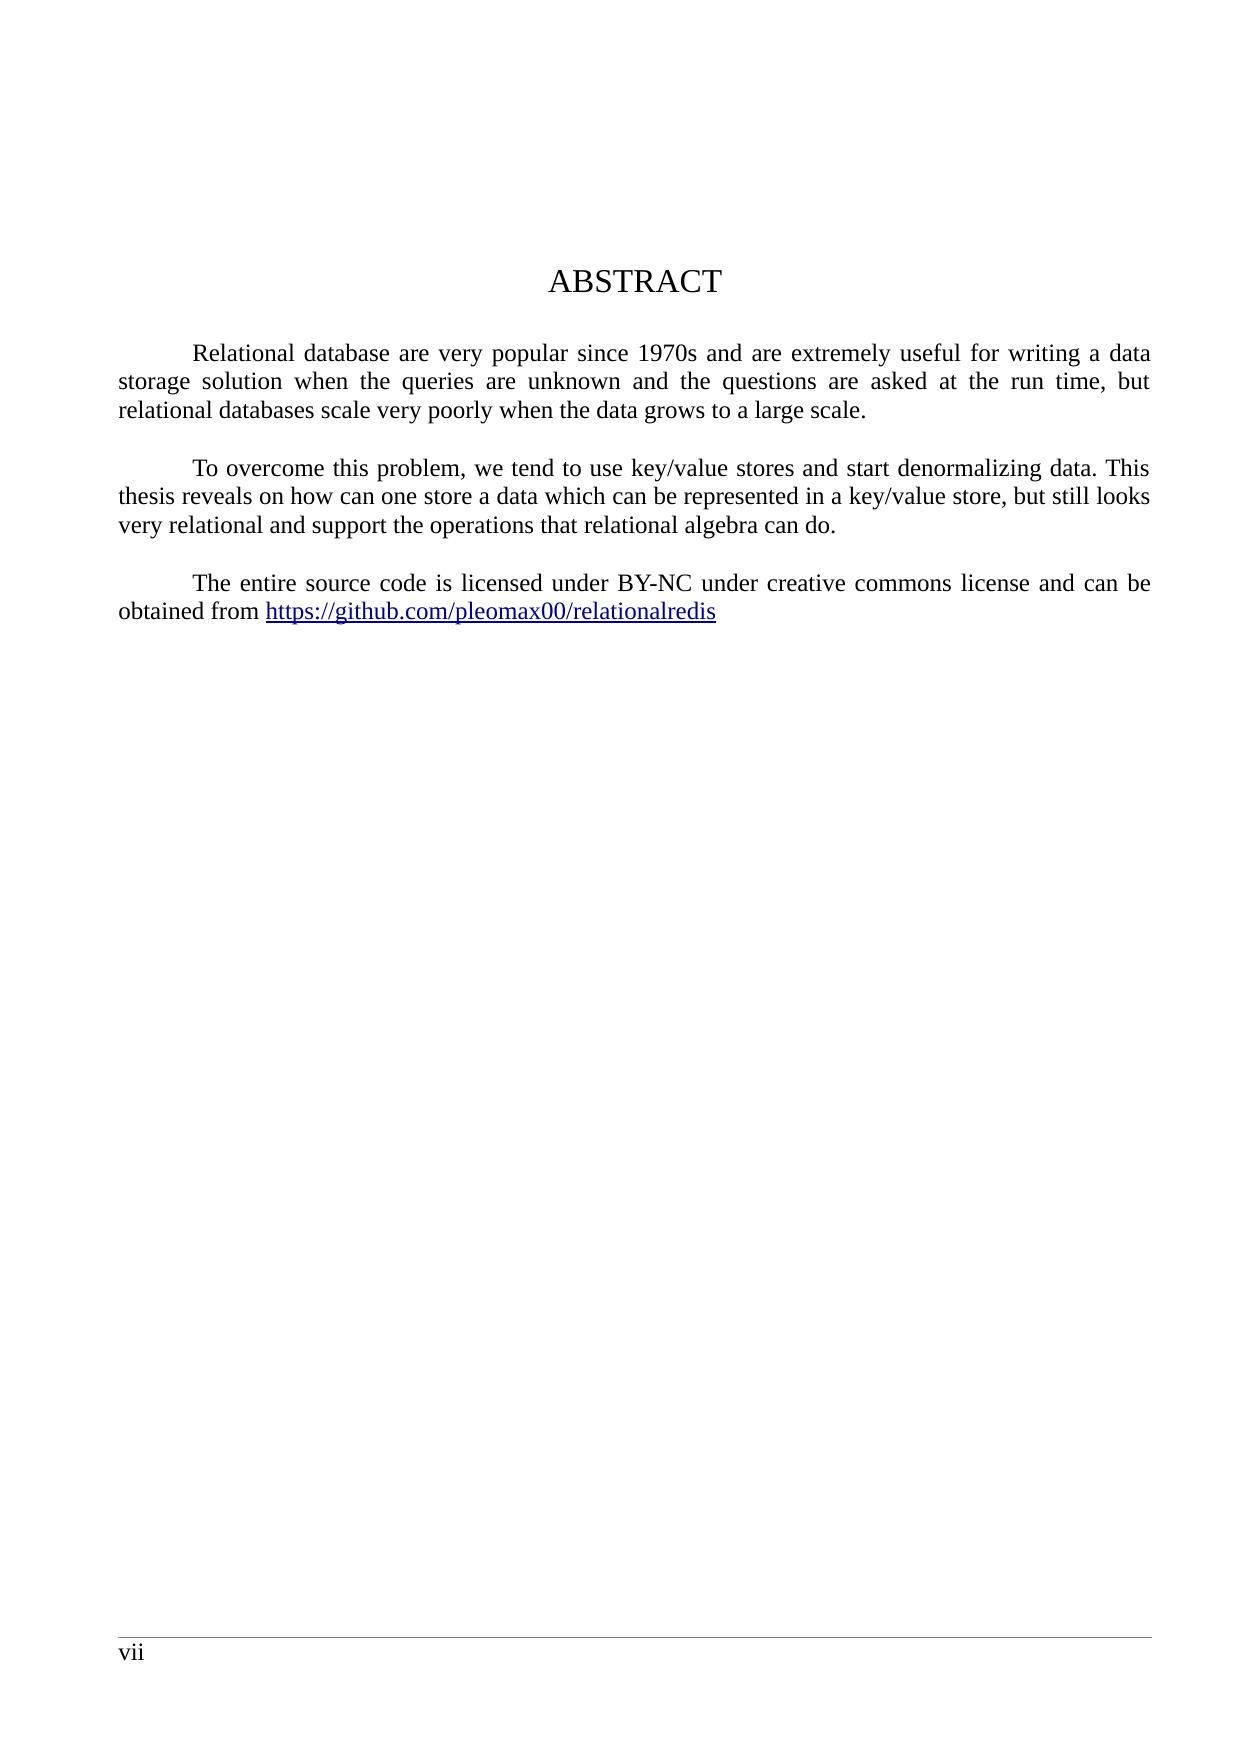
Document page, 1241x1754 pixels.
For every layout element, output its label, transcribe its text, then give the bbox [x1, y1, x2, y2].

text The entire source code is licensed under BY-NC under creative commons license and can be obtained from https://github.com/pleomax00/relationalredis [118, 568, 1152, 625]
text Relational database are very popular since 1970s and are extremely useful for writing a data storage solution when the queries are unknown and the questions are asked at the run time, but relational databases scale very poorly when the data grows to a large scale. [118, 338, 1152, 424]
text ABSTRACT [118, 261, 1152, 299]
text To overcome this problem, we tend to use key/value stores and start denormalizing data. This thesis reveals on how can one store a data which can be represented in a key/value store, but still looks very relational and support the operations that relational algebra can do. [118, 453, 1152, 539]
